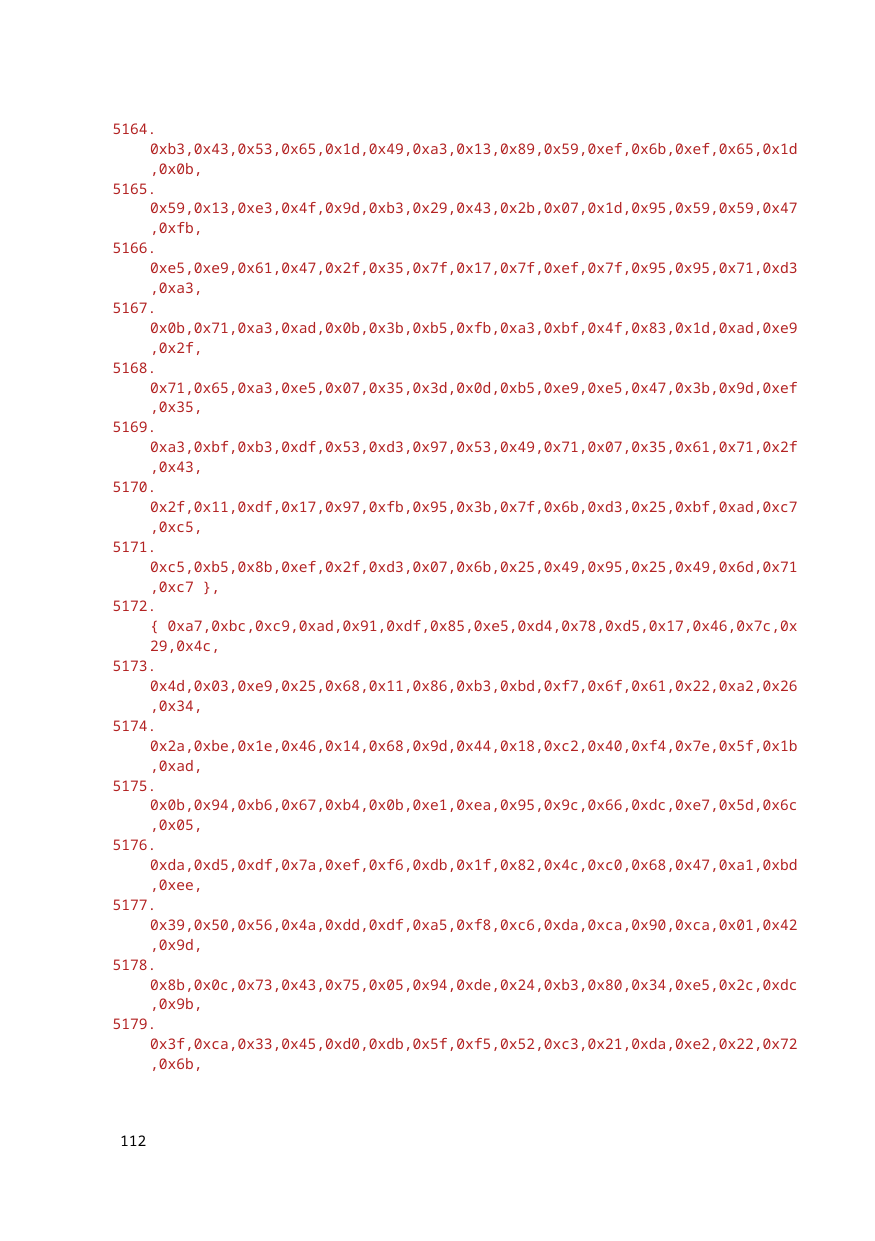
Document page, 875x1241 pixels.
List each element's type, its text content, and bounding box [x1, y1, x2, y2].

list 0x39,0x50,0x56,0x4a,0xdd,0xdf,0xa5,0xf8,0xc6,0xda,0xca,0x90,0xca,0x01,0x42,0x9d, [112, 895, 799, 954]
list 0x4d,0x03,0xe9,0x25,0x68,0x11,0x86,0xb3,0xbd,0xf7,0x6f,0x61,0x22,0xa2,0x26,0x34, [112, 656, 799, 716]
list 0x8b,0x0c,0x73,0x43,0x75,0x05,0x94,0xde,0x24,0xb3,0x80,0x34,0xe5,0x2c,0xdc,0x9b, [112, 954, 799, 1014]
list 0x0b,0x71,0xa3,0xad,0x0b,0x3b,0xb5,0xfb,0xa3,0xbf,0x4f,0x83,0x1d,0xad,0xe9,0x2f, [112, 298, 799, 357]
list 0xda,0xd5,0xdf,0x7a,0xef,0xf6,0xdb,0x1f,0x82,0x4c,0xc0,0x68,0x47,0xa1,0xbd,0xee, [112, 835, 799, 895]
list 0x71,0x65,0xa3,0xe5,0x07,0x35,0x3d,0x0d,0xb5,0xe9,0xe5,0x47,0x3b,0x9d,0xef,0x35, [112, 357, 799, 417]
list 0x3f,0xca,0x33,0x45,0xd0,0xdb,0x5f,0xf5,0x52,0xc3,0x21,0xda,0xe2,0x22,0x72,0x6b, [112, 1014, 799, 1074]
list 0xb3,0x43,0x53,0x65,0x1d,0x49,0xa3,0x13,0x89,0x59,0xef,0x6b,0xef,0x65,0x1d,0x0b, [112, 119, 799, 178]
list 0x0b,0x94,0xb6,0x67,0xb4,0x0b,0xe1,0xea,0x95,0x9c,0x66,0xdc,0xe7,0x5d,0x6c,0x05, [112, 775, 799, 835]
list 0x59,0x13,0xe3,0x4f,0x9d,0xb3,0x29,0x43,0x2b,0x07,0x1d,0x95,0x59,0x59,0x47,0xfb, [112, 178, 799, 238]
list 0xa3,0xbf,0xb3,0xdf,0x53,0xd3,0x97,0x53,0x49,0x71,0x07,0x35,0x61,0x71,0x2f,0x43, [112, 417, 799, 477]
list 0x2a,0xbe,0x1e,0x46,0x14,0x68,0x9d,0x44,0x18,0xc2,0x40,0xf4,0x7e,0x5f,0x1b,0xad, [112, 716, 799, 775]
list { 0xa7,0xbc,0xc9,0xad,0x91,0xdf,0x85,0xe5,0xd4,0x78,0xd5,0x17,0x46,0x7c,0x29,0x4c, [112, 596, 799, 656]
list 0xe5,0xe9,0x61,0x47,0x2f,0x35,0x7f,0x17,0x7f,0xef,0x7f,0x95,0x95,0x71,0xd3,0xa3, [112, 238, 799, 298]
list 0xc5,0xb5,0x8b,0xef,0x2f,0xd3,0x07,0x6b,0x25,0x49,0x95,0x25,0x49,0x6d,0x71,0xc7 }, [112, 537, 799, 596]
list 0x2f,0x11,0xdf,0x17,0x97,0xfb,0x95,0x3b,0x7f,0x6b,0xd3,0x25,0xbf,0xad,0xc7,0xc5, [112, 477, 799, 537]
